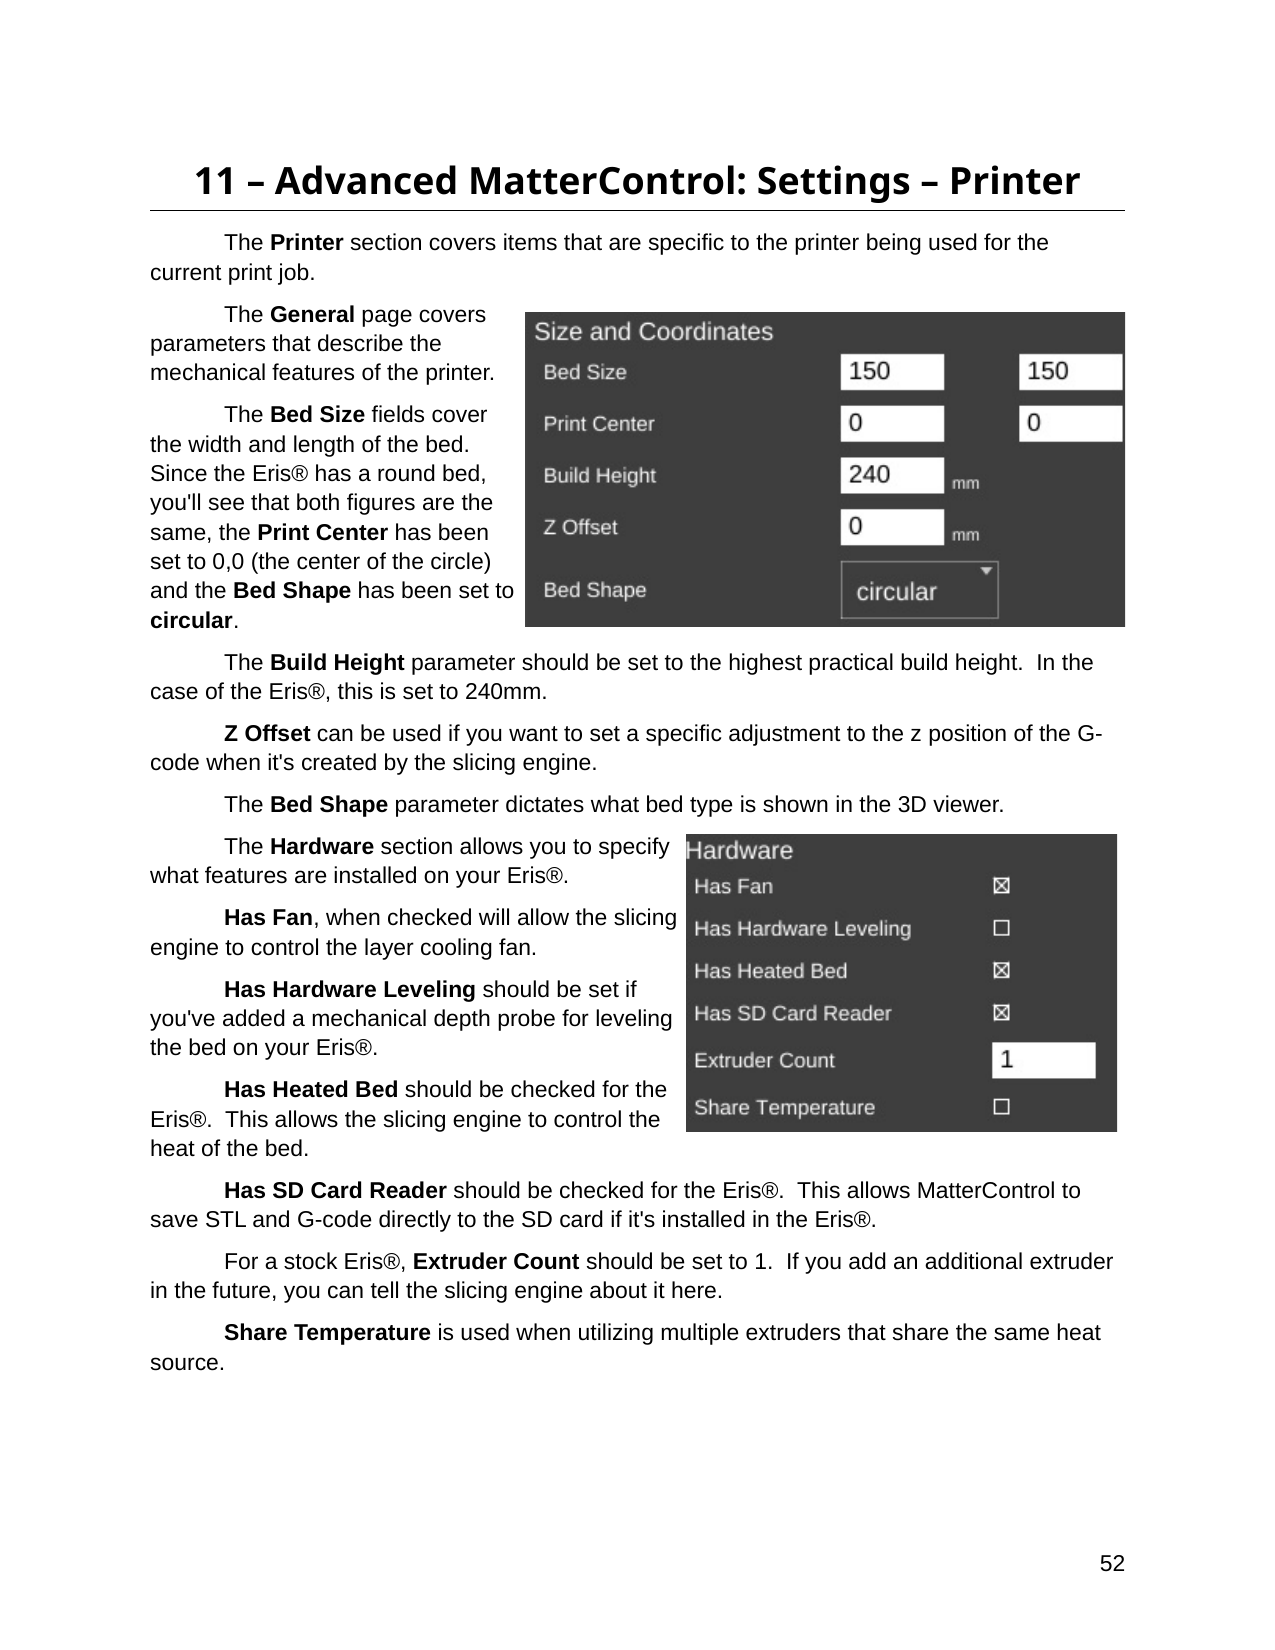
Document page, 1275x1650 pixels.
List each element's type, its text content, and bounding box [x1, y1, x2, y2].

text Has Hardware Leveling should be set if you've added a mechanical depth probe for leveling the bed on your Eris®. [150, 976, 686, 1061]
text The Printer section covers items that are specific to the printer being used for the current print job. [150, 230, 1125, 285]
text Has SD Card Reader should be checked for the Eris®. This allows MatterControl to save STL and G-code directly to the SD card if it's installed in the Eris®. [150, 1177, 1125, 1232]
text The Bed Size fields cover the width and length of the bed. Since the Eris® has a round bed, you'll see that both figures are the same, the Print Center has been set to 0,0 (the center of the circle) and the Bed Shape has been set to circular. [150, 402, 1125, 633]
text For a stock Eris®, Extruder Count should be set to 1. If you add an additional extruder in the future, you can tell the slicing engine about it here. [150, 1249, 1125, 1304]
text The Hardware section allows you to specify what features are installed on your Eris®. [150, 834, 686, 889]
text Has Heated Bed should be checked for the Eris®. This allows the slicing engine to control the heat of the bed. [150, 1077, 1125, 1161]
text Share Temperature is used when utilizing multiple extruders that share the same heat source. [150, 1320, 1125, 1375]
text Has Fan, when checked will allow the slicing engine to control the layer cooling fan. [150, 905, 686, 960]
subtitle 11 – Advanced MatterControl: Settings – Printer [150, 150, 1125, 210]
text Z Offset can be used if you want to set a specific adjustment to the z position of the G-code when it's created by the slicing engine. [150, 721, 1125, 776]
picture [686, 834, 1118, 1132]
text The General page covers parameters that describe the mechanical features of the printer. [150, 301, 1125, 386]
text The Bed Shape parameter dictates what bed type is shown in the 3D viewer. [150, 792, 1125, 817]
text The Build Height parameter should be set to the highest practical build height. In the case of the Eris®, this is set to 240mm. [150, 649, 1125, 704]
picture [525, 312, 1125, 627]
